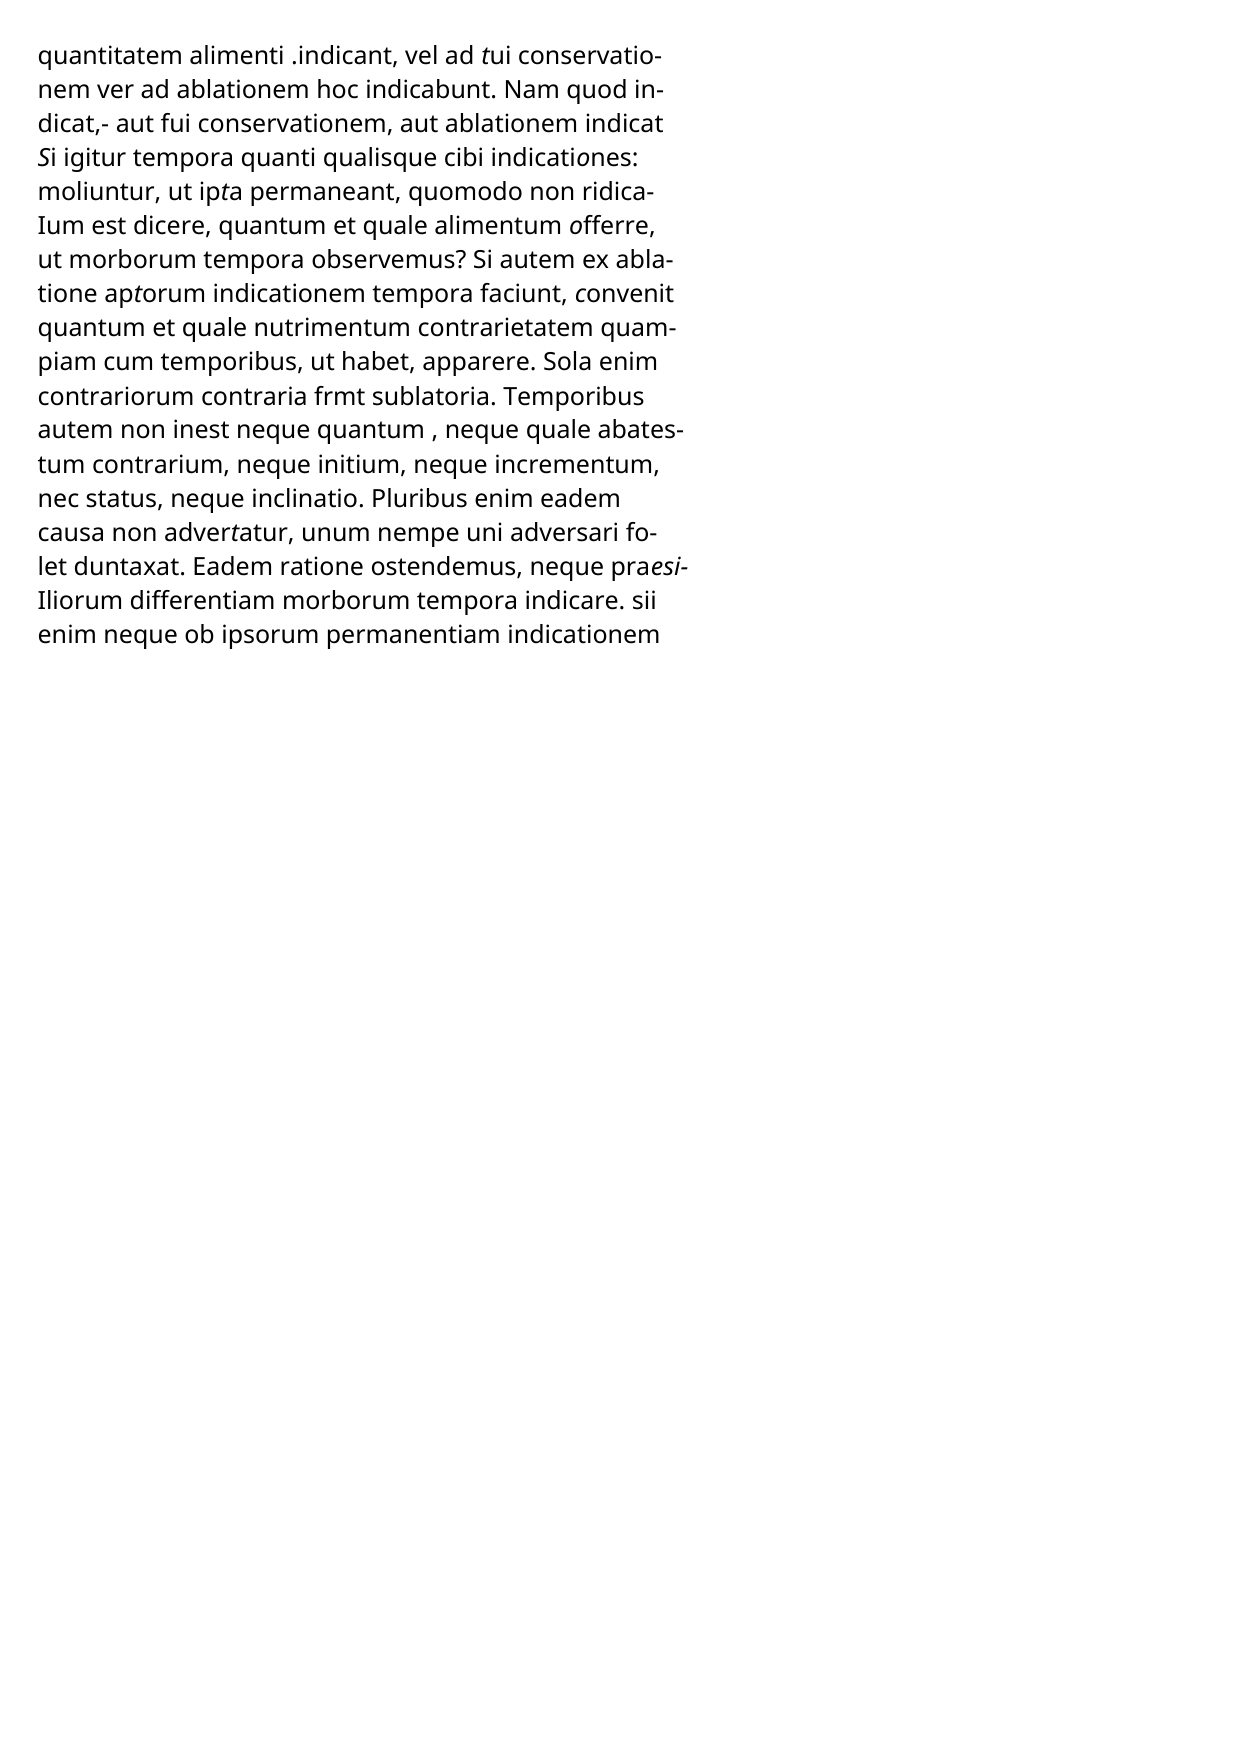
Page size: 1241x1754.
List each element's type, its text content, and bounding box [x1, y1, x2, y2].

text quantitatem alimenti .indicant, vel ad tui conservatio- nem ver ad ablationem hoc indicabunt. Nam quod in- dicat,- aut fui conservationem, aut ablationem indicat Si igitur tempora quanti qualisque cibi indicationes: moliuntur, ut ipta permaneant, quomodo non ridica- Ium est dicere, quantum et quale alimentum offerre, ut morborum tempora observemus? Si autem ex abla- tione aptorum indicationem tempora faciunt, convenit quantum et quale nutrimentum contrarietatem quam- piam cum temporibus, ut habet, apparere. Sola enim contrariorum contraria frmt sublatoria. Temporibus autem non inest neque quantum , neque quale abates- tum contrarium, neque initium, neque incrementum, nec status, neque inclinatio. Pluribus enim eadem causa non advertatur, unum nempe uni adversari fo- let duntaxat. Eadem ratione ostendemus, neque praesi- Iliorum differentiam morborum tempora indicare. sii enim neque ob ipsorum permanentiam indicationem [37, 37, 1203, 651]
